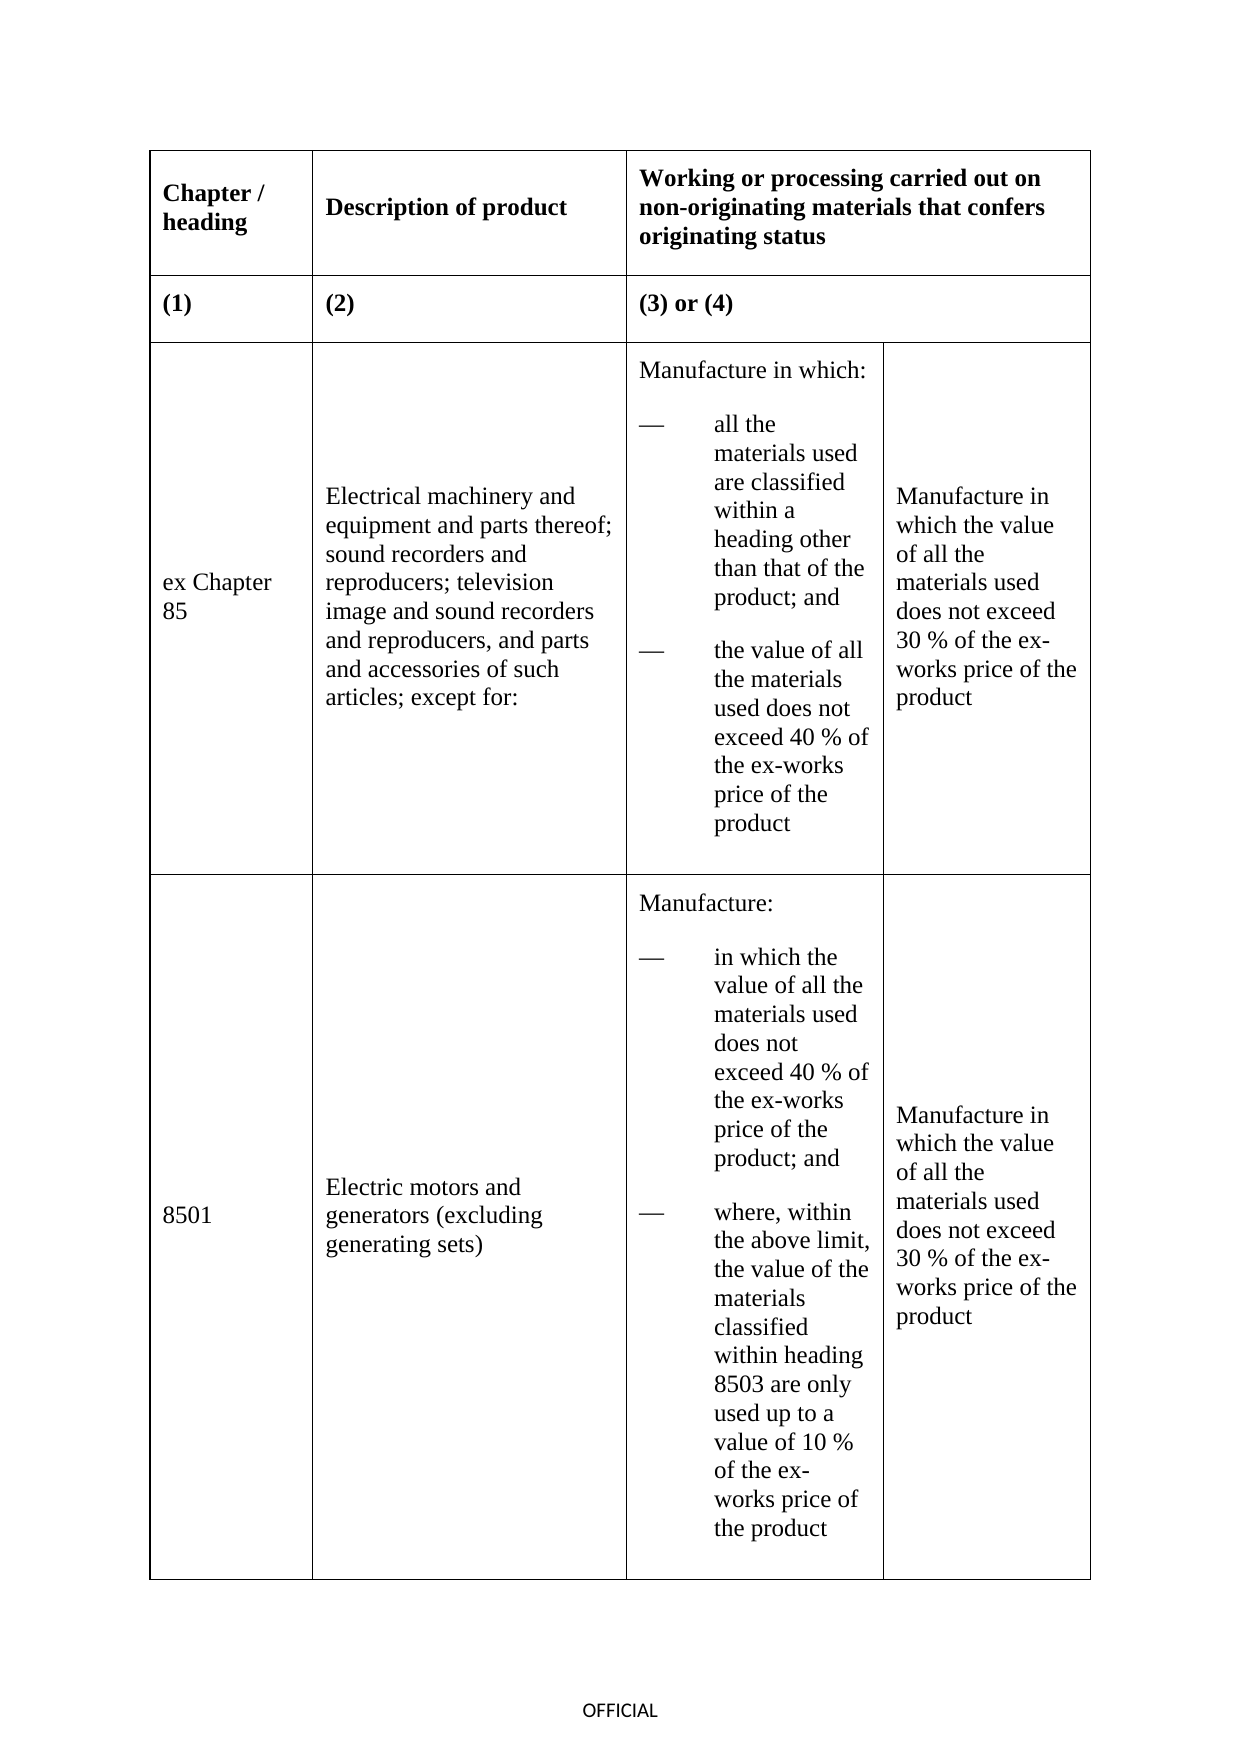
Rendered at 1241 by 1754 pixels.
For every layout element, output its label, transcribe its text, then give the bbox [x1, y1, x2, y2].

table_cell Manufacture in which: — all the materials used are classified within a heading other than that of the product; and — the value of all the materials used does not exceed 40 % of the ex‐works price of the product [627, 343, 883, 874]
table_cell ex Chapter 85 [151, 343, 312, 874]
table_cell (1) [151, 276, 312, 342]
table_cell (2) [313, 276, 626, 342]
table_cell Electrical machinery and equipment and parts thereof; sound recorders and reproducers; television image and sound recorders and reproducers, and parts and accessories of such articles; except for: [313, 343, 626, 874]
table_header Description of product [313, 151, 626, 275]
table_cell Electric motors and generators (excluding generating sets) [313, 875, 626, 1579]
table_cell Manufacture in which the value of all the materials used does not exceed 30 % of the ex‐works price of the product [884, 875, 1090, 1579]
table_header Working or processing carried out on non‐originating materials that confers originating status [627, 151, 1090, 275]
table_cell (3) or (4) [627, 276, 1090, 342]
table_header Chapter / heading [151, 151, 312, 275]
table_cell Manufacture: — in which the value of all the materials used does not exceed 40 % of the ex‐works price of the product; and — where, within the above limit, the value of the materials classified within heading 8503 are only used up to a value of 10 % of the ex‐works price of the product [627, 875, 883, 1579]
table_cell Manufacture in which the value of all the materials used does not exceed 30 % of the ex‐works price of the product [884, 343, 1090, 874]
table_cell 8501 [151, 875, 312, 1579]
